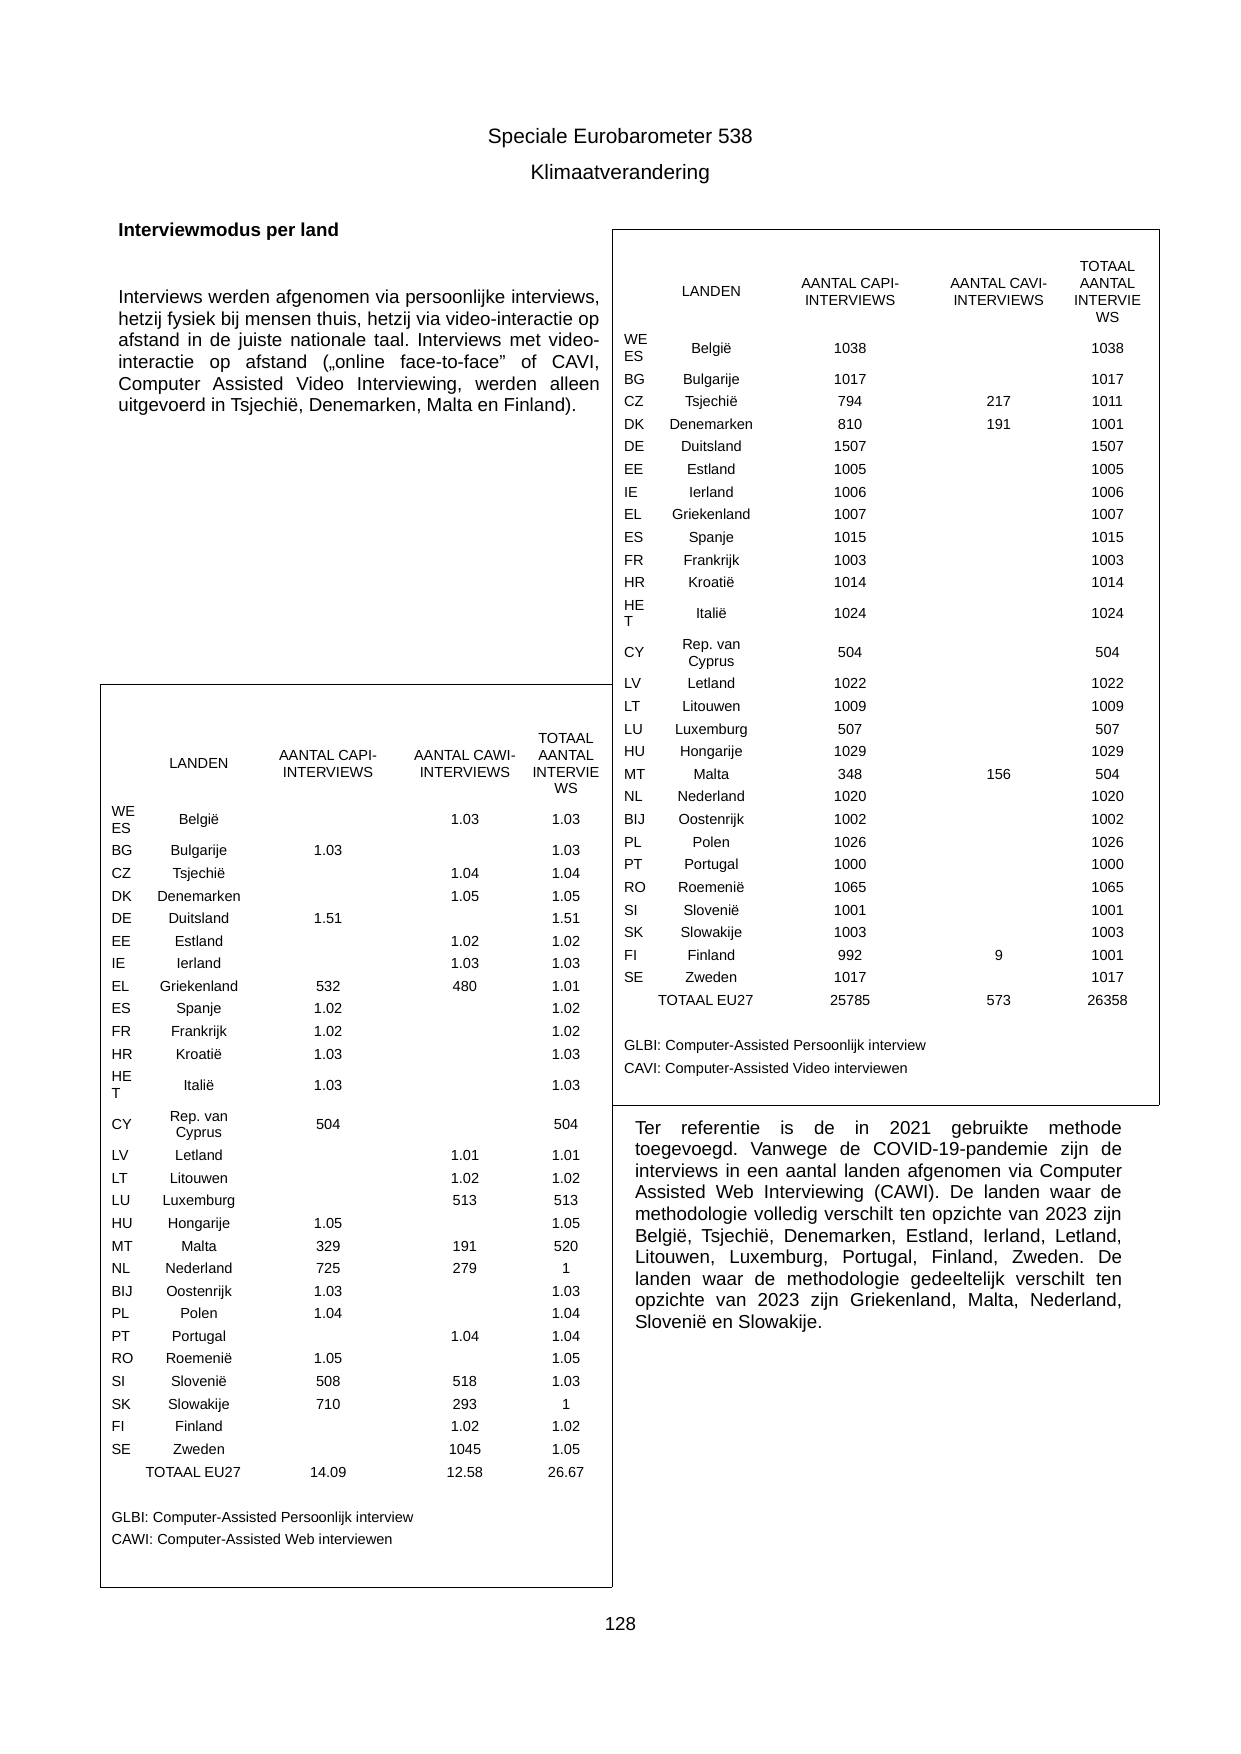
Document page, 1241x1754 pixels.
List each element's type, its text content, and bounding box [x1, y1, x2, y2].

table_cell 1001 [1065, 898, 1150, 921]
table_cell [109, 1460, 142, 1483]
table_cell 1,04 [401, 862, 528, 884]
table_cell [933, 594, 1065, 633]
table_cell 1,02 [529, 1166, 603, 1189]
table_cell Bulgarije [655, 368, 767, 390]
table_cell NL [109, 1257, 142, 1279]
table_cell 1014 [768, 571, 932, 593]
table_cell Duitsland [655, 435, 767, 458]
table_cell LT [109, 1166, 142, 1189]
table_cell WEES [109, 800, 142, 839]
table_cell 520 [529, 1234, 603, 1257]
table_cell PL [621, 830, 655, 853]
table_cell 1,02 [529, 997, 603, 1020]
table_cell 1,03 [529, 800, 603, 839]
table_cell 1507 [768, 435, 932, 458]
table_cell Nederland [655, 785, 767, 808]
table_cell 9 [933, 944, 1065, 966]
table_cell 1022 [768, 672, 932, 695]
table_cell 1029 [1065, 740, 1150, 763]
text Interviews werden afgenomen via persoonlijke interviews, hetzij fysiek bij mensen thuis, hetzij via video-interactie op afstand in de juiste nationale taal. Interviews met video-interactie op afstand („online face-to-face” of CAVI, Computer Assisted Video Interviewing, werden alleen uitgevoerd in Tsjechië, Denemarken, Malta en Finland). [118, 286, 605, 416]
table_cell 1017 [768, 368, 932, 390]
table_cell Tsjechië [143, 862, 255, 884]
table_cell 1065 [1065, 876, 1150, 898]
table_cell [933, 503, 1065, 526]
table_cell Denemarken [655, 413, 767, 435]
table_cell [933, 966, 1065, 989]
table_cell Slovenië [143, 1370, 255, 1392]
table_cell 1009 [1065, 695, 1150, 717]
table_cell 1,03 [529, 1280, 603, 1302]
table_cell 1,02 [401, 1415, 528, 1438]
table_cell 1007 [768, 503, 932, 526]
table_cell Kroatië [655, 571, 767, 593]
table_cell [621, 1011, 655, 1034]
table_cell 1020 [1065, 785, 1150, 808]
table_cell 1,03 [529, 839, 603, 862]
table_cell NL [621, 785, 655, 808]
table_cell 217 [933, 390, 1065, 413]
table_cell 1,05 [255, 1212, 401, 1234]
table_cell 504 [255, 1105, 401, 1144]
table_cell 1003 [1065, 548, 1150, 571]
table_cell 1003 [768, 548, 932, 571]
table_cell [933, 921, 1065, 943]
table_cell Polen [655, 830, 767, 853]
table_cell Litouwen [143, 1166, 255, 1189]
table_cell [255, 1438, 401, 1460]
table_cell GLBI: Computer-Assisted Persoonlijk interview [621, 1034, 1150, 1056]
table_cell Letland [143, 1144, 255, 1166]
table_cell 1 [529, 1393, 603, 1415]
table_cell [933, 830, 1065, 853]
table_cell [933, 368, 1065, 390]
table_cell Ierland [143, 952, 255, 975]
table_cell Frankrijk [655, 548, 767, 571]
table_cell Portugal [655, 853, 767, 876]
table_cell 1507 [1065, 435, 1150, 458]
table_cell Tsjechië [655, 390, 767, 413]
table_cell [933, 328, 1065, 367]
table_cell [109, 1483, 142, 1506]
table_cell MT [109, 1234, 142, 1257]
table_cell 725 [255, 1257, 401, 1279]
table_cell Bulgarije [143, 839, 255, 862]
table_cell 1029 [768, 740, 932, 763]
table_cell 1045 [401, 1438, 528, 1460]
table_cell 504 [529, 1105, 603, 1144]
table_cell [401, 1020, 528, 1042]
table_cell 504 [768, 633, 932, 672]
table_cell FR [109, 1020, 142, 1042]
table_cell [401, 1483, 528, 1506]
table_cell Roemenië [143, 1347, 255, 1370]
table_cell HET [109, 1065, 142, 1104]
table_cell 1014 [1065, 571, 1150, 593]
table_cell 1,02 [255, 1020, 401, 1042]
table_cell 508 [255, 1370, 401, 1392]
table_cell TOTAAL EU27 [143, 1460, 255, 1483]
text [613, 230, 1159, 1105]
table_cell Luxemburg [143, 1189, 255, 1212]
table_cell SI [109, 1370, 142, 1392]
table_cell 1,01 [529, 1144, 603, 1166]
table_cell [401, 1212, 528, 1234]
table_cell [255, 884, 401, 907]
table_cell Luxemburg [655, 718, 767, 740]
table_cell 26358 [1065, 989, 1150, 1011]
table_cell Nederland [143, 1257, 255, 1279]
table_cell [655, 1011, 767, 1034]
table_cell 1,02 [529, 1415, 603, 1438]
table_cell 810 [768, 413, 932, 435]
table_cell 513 [401, 1189, 528, 1212]
table_header [109, 727, 142, 800]
table_cell SK [109, 1393, 142, 1415]
table_cell 1,05 [529, 1438, 603, 1460]
table_cell [255, 952, 401, 975]
table_cell 1,01 [529, 975, 603, 997]
table_cell 1022 [1065, 672, 1150, 695]
table_cell [401, 1105, 528, 1144]
table_cell SE [109, 1438, 142, 1460]
table_cell Spanje [655, 526, 767, 548]
table_cell 1,02 [529, 1020, 603, 1042]
table_cell 518 [401, 1370, 528, 1392]
table_cell 1003 [768, 921, 932, 943]
table_cell Ierland [655, 480, 767, 503]
table_cell [401, 1302, 528, 1325]
table_cell 1006 [768, 480, 932, 503]
table_cell TOTAAL EU27 [655, 989, 767, 1011]
table_cell LV [109, 1144, 142, 1166]
table_cell BG [109, 839, 142, 862]
table_cell MT [621, 763, 655, 785]
table_cell 279 [401, 1257, 528, 1279]
table_cell DK [621, 413, 655, 435]
table_cell [933, 458, 1065, 480]
table_cell LV [621, 672, 655, 695]
table_cell 1,02 [401, 1166, 528, 1189]
table_cell 1,05 [529, 884, 603, 907]
table_cell [768, 1011, 932, 1034]
table_cell 1017 [768, 966, 932, 989]
table_cell [401, 1043, 528, 1065]
table_cell 504 [1065, 633, 1150, 672]
table_cell 1,05 [529, 1212, 603, 1234]
table_cell [1065, 1011, 1150, 1034]
table_cell EL [109, 975, 142, 997]
table_cell [933, 876, 1065, 898]
table_header TOTAAL AANTAL INTERVIEWS [529, 727, 603, 800]
table_cell Duitsland [143, 907, 255, 929]
table_cell [933, 898, 1065, 921]
table_cell [933, 718, 1065, 740]
table_cell 1,03 [255, 839, 401, 862]
table_cell WEES [621, 328, 655, 367]
table_cell HU [109, 1212, 142, 1234]
table_cell 1009 [768, 695, 932, 717]
table_cell CAVI: Computer-Assisted Video interviewen [621, 1056, 1150, 1079]
table_cell RO [109, 1347, 142, 1370]
table_cell Griekenland [143, 975, 255, 997]
table_cell [933, 633, 1065, 672]
table_cell 480 [401, 975, 528, 997]
table_cell 1002 [768, 808, 932, 830]
table_cell 1015 [1065, 526, 1150, 548]
table_cell Estland [655, 458, 767, 480]
table_cell 1,03 [529, 1370, 603, 1392]
table_cell 1000 [1065, 853, 1150, 876]
table_cell Portugal [143, 1325, 255, 1347]
table_cell [933, 808, 1065, 830]
table_cell 1,02 [401, 930, 528, 952]
table_cell [255, 1483, 401, 1506]
table_cell SK [621, 921, 655, 943]
table_cell EE [621, 458, 655, 480]
table_cell [933, 740, 1065, 763]
table_cell Slovenië [655, 898, 767, 921]
table_cell 1001 [1065, 413, 1150, 435]
table_cell 1,05 [401, 884, 528, 907]
table_cell LT [621, 695, 655, 717]
table_cell 1,04 [529, 1325, 603, 1347]
table_cell LU [621, 718, 655, 740]
table_cell DK [109, 884, 142, 907]
table_cell [933, 435, 1065, 458]
table_header AANTAL CAPI-INTERVIEWS [255, 727, 401, 800]
table_cell 26,67 [529, 1460, 603, 1483]
table_cell [933, 672, 1065, 695]
table_cell België [143, 800, 255, 839]
table_cell Estland [143, 930, 255, 952]
table_cell DE [621, 435, 655, 458]
table_cell [255, 1166, 401, 1189]
table_cell 710 [255, 1393, 401, 1415]
table_cell BG [621, 368, 655, 390]
table_cell 1024 [1065, 594, 1150, 633]
table_cell PT [621, 853, 655, 876]
table_cell 1011 [1065, 390, 1150, 413]
table_cell PT [109, 1325, 142, 1347]
table_cell 1001 [1065, 944, 1150, 966]
table_cell Rep. van Cyprus [655, 633, 767, 672]
table_cell FI [109, 1415, 142, 1438]
table_cell FI [621, 944, 655, 966]
table_cell 1017 [1065, 966, 1150, 989]
table_cell [401, 997, 528, 1020]
table_cell CY [109, 1105, 142, 1144]
table_cell 1003 [1065, 921, 1150, 943]
table_cell 1002 [1065, 808, 1150, 830]
table_header LANDEN [655, 255, 767, 328]
table_cell 1,03 [529, 952, 603, 975]
table_cell 1,03 [401, 952, 528, 975]
table_cell [255, 1415, 401, 1438]
table_cell 1026 [1065, 830, 1150, 853]
table_cell 293 [401, 1393, 528, 1415]
table_cell 1,03 [401, 800, 528, 839]
table_cell [933, 571, 1065, 593]
table_cell GLBI: Computer-Assisted Persoonlijk interview [109, 1506, 603, 1528]
table_cell HR [621, 571, 655, 593]
table_cell BIJ [109, 1280, 142, 1302]
table_cell 1024 [768, 594, 932, 633]
table_header AANTAL CAPI-INTERVIEWS [768, 255, 932, 328]
table_cell 1,02 [529, 930, 603, 952]
table_cell ES [109, 997, 142, 1020]
table_cell [255, 800, 401, 839]
table_cell [255, 1144, 401, 1166]
table_cell Italië [655, 594, 767, 633]
table_cell Zweden [655, 966, 767, 989]
text Ter referentie is de in 2021 gebruikte methode toegevoegd. Vanwege de COVID-19-pandemie zijn de interviews in een aantal landen afgenomen via Computer Assisted Web Interviewing (CAWI). De landen waar de methodologie volledig verschilt ten opzichte van 2023 zijn België, Tsjechië, Denemarken, Estland, Ierland, Letland, Litouwen, Luxemburg, Portugal, Finland, Zweden. De landen waar de methodologie gedeeltelijk verschilt ten opzichte van 2023 zijn Griekenland, Malta, Nederland, Slovenië en Slowakije. [635, 1106, 1122, 1332]
table_cell 573 [933, 989, 1065, 1011]
table_cell 329 [255, 1234, 401, 1257]
table_cell 1,51 [529, 907, 603, 929]
table_cell 992 [768, 944, 932, 966]
table_cell 191 [401, 1234, 528, 1257]
table_cell 1,03 [529, 1065, 603, 1104]
table_cell Hongarije [655, 740, 767, 763]
table_cell IE [621, 480, 655, 503]
table_cell Frankrijk [143, 1020, 255, 1042]
table_cell 1,04 [401, 1325, 528, 1347]
table_cell [529, 1483, 603, 1506]
table_cell 1,04 [255, 1302, 401, 1325]
table_cell EE [109, 930, 142, 952]
table_cell [933, 695, 1065, 717]
table_cell [401, 1280, 528, 1302]
table_cell ES [621, 526, 655, 548]
table_cell 1,04 [529, 1302, 603, 1325]
table_cell Slowakije [143, 1393, 255, 1415]
table_cell 25785 [768, 989, 932, 1011]
table_cell 1,02 [255, 997, 401, 1020]
table_cell [621, 989, 655, 1011]
table_cell 156 [933, 763, 1065, 785]
table_cell Finland [143, 1415, 255, 1438]
table_cell 348 [768, 763, 932, 785]
table_cell Letland [655, 672, 767, 695]
table_cell Zweden [143, 1438, 255, 1460]
table_cell HR [109, 1043, 142, 1065]
table_cell CY [621, 633, 655, 672]
table_cell DE [109, 907, 142, 929]
table_cell Polen [143, 1302, 255, 1325]
table_cell CAWI: Computer-Assisted Web interviewen [109, 1528, 603, 1551]
table_cell 1,04 [529, 862, 603, 884]
table_cell Roemenië [655, 876, 767, 898]
table_cell Griekenland [655, 503, 767, 526]
table_header AANTAL CAWI-INTERVIEWS [401, 727, 528, 800]
table_cell 1038 [768, 328, 932, 367]
table_cell [401, 1347, 528, 1370]
table_header AANTAL CAVI-INTERVIEWS [933, 255, 1065, 328]
table_cell 1 [529, 1257, 603, 1279]
table_cell Rep. van Cyprus [143, 1105, 255, 1144]
table_cell 513 [529, 1189, 603, 1212]
table_header [621, 255, 655, 328]
table_cell [401, 1065, 528, 1104]
table_cell 1038 [1065, 328, 1150, 367]
table_cell RO [621, 876, 655, 898]
table_cell 507 [768, 718, 932, 740]
table_cell EL [621, 503, 655, 526]
table_cell Denemarken [143, 884, 255, 907]
table_cell SI [621, 898, 655, 921]
table_cell [401, 839, 528, 862]
table_cell [143, 1483, 255, 1506]
table_cell 1,03 [255, 1280, 401, 1302]
table_cell Oostenrijk [655, 808, 767, 830]
table_cell Litouwen [655, 695, 767, 717]
table_cell 504 [1065, 763, 1150, 785]
table_cell [401, 907, 528, 929]
table_cell 1015 [768, 526, 932, 548]
table_cell 1020 [768, 785, 932, 808]
table_cell 1,03 [255, 1065, 401, 1104]
table_cell 1,51 [255, 907, 401, 929]
table_cell 1007 [1065, 503, 1150, 526]
table_cell 14,09 [255, 1460, 401, 1483]
table_cell CZ [621, 390, 655, 413]
table_cell Slowakije [655, 921, 767, 943]
table_cell CZ [109, 862, 142, 884]
table_cell 1017 [1065, 368, 1150, 390]
table_cell 1005 [768, 458, 932, 480]
table_cell [933, 548, 1065, 571]
table_cell [255, 862, 401, 884]
table_cell Spanje [143, 997, 255, 1020]
table_cell PL [109, 1302, 142, 1325]
table_cell HET [621, 594, 655, 633]
table_cell 1,05 [255, 1347, 401, 1370]
table_cell [933, 480, 1065, 503]
table_cell 507 [1065, 718, 1150, 740]
table_cell [255, 930, 401, 952]
text Interviewmodus per land [118, 219, 605, 241]
table_cell 1,03 [255, 1043, 401, 1065]
table_cell 794 [768, 390, 932, 413]
table_cell 1000 [768, 853, 932, 876]
table_cell 1001 [768, 898, 932, 921]
table_cell 532 [255, 975, 401, 997]
table_cell Kroatië [143, 1043, 255, 1065]
table_cell Malta [143, 1234, 255, 1257]
table_cell Malta [655, 763, 767, 785]
table_cell IE [109, 952, 142, 975]
table_cell België [655, 328, 767, 367]
table_cell HU [621, 740, 655, 763]
table_cell 1,05 [529, 1347, 603, 1370]
table_cell Hongarije [143, 1212, 255, 1234]
table_cell Italië [143, 1065, 255, 1104]
table_cell 1,01 [401, 1144, 528, 1166]
table_header TOTAAL AANTAL INTERVIEWS [1065, 255, 1150, 328]
table_cell LU [109, 1189, 142, 1212]
table_cell 1026 [768, 830, 932, 853]
table_cell [255, 1189, 401, 1212]
table_cell SE [621, 966, 655, 989]
table_cell Oostenrijk [143, 1280, 255, 1302]
table_cell [933, 785, 1065, 808]
table_cell 12,58 [401, 1460, 528, 1483]
table_cell FR [621, 548, 655, 571]
table_header LANDEN [143, 727, 255, 800]
table_cell [933, 526, 1065, 548]
table_cell [933, 1011, 1065, 1034]
table_cell 1065 [768, 876, 932, 898]
table_cell 1005 [1065, 458, 1150, 480]
table_cell BIJ [621, 808, 655, 830]
table_cell 1006 [1065, 480, 1150, 503]
table_cell [255, 1325, 401, 1347]
table_cell 191 [933, 413, 1065, 435]
table_cell 1,03 [529, 1043, 603, 1065]
table_cell [933, 853, 1065, 876]
table_cell Finland [655, 944, 767, 966]
